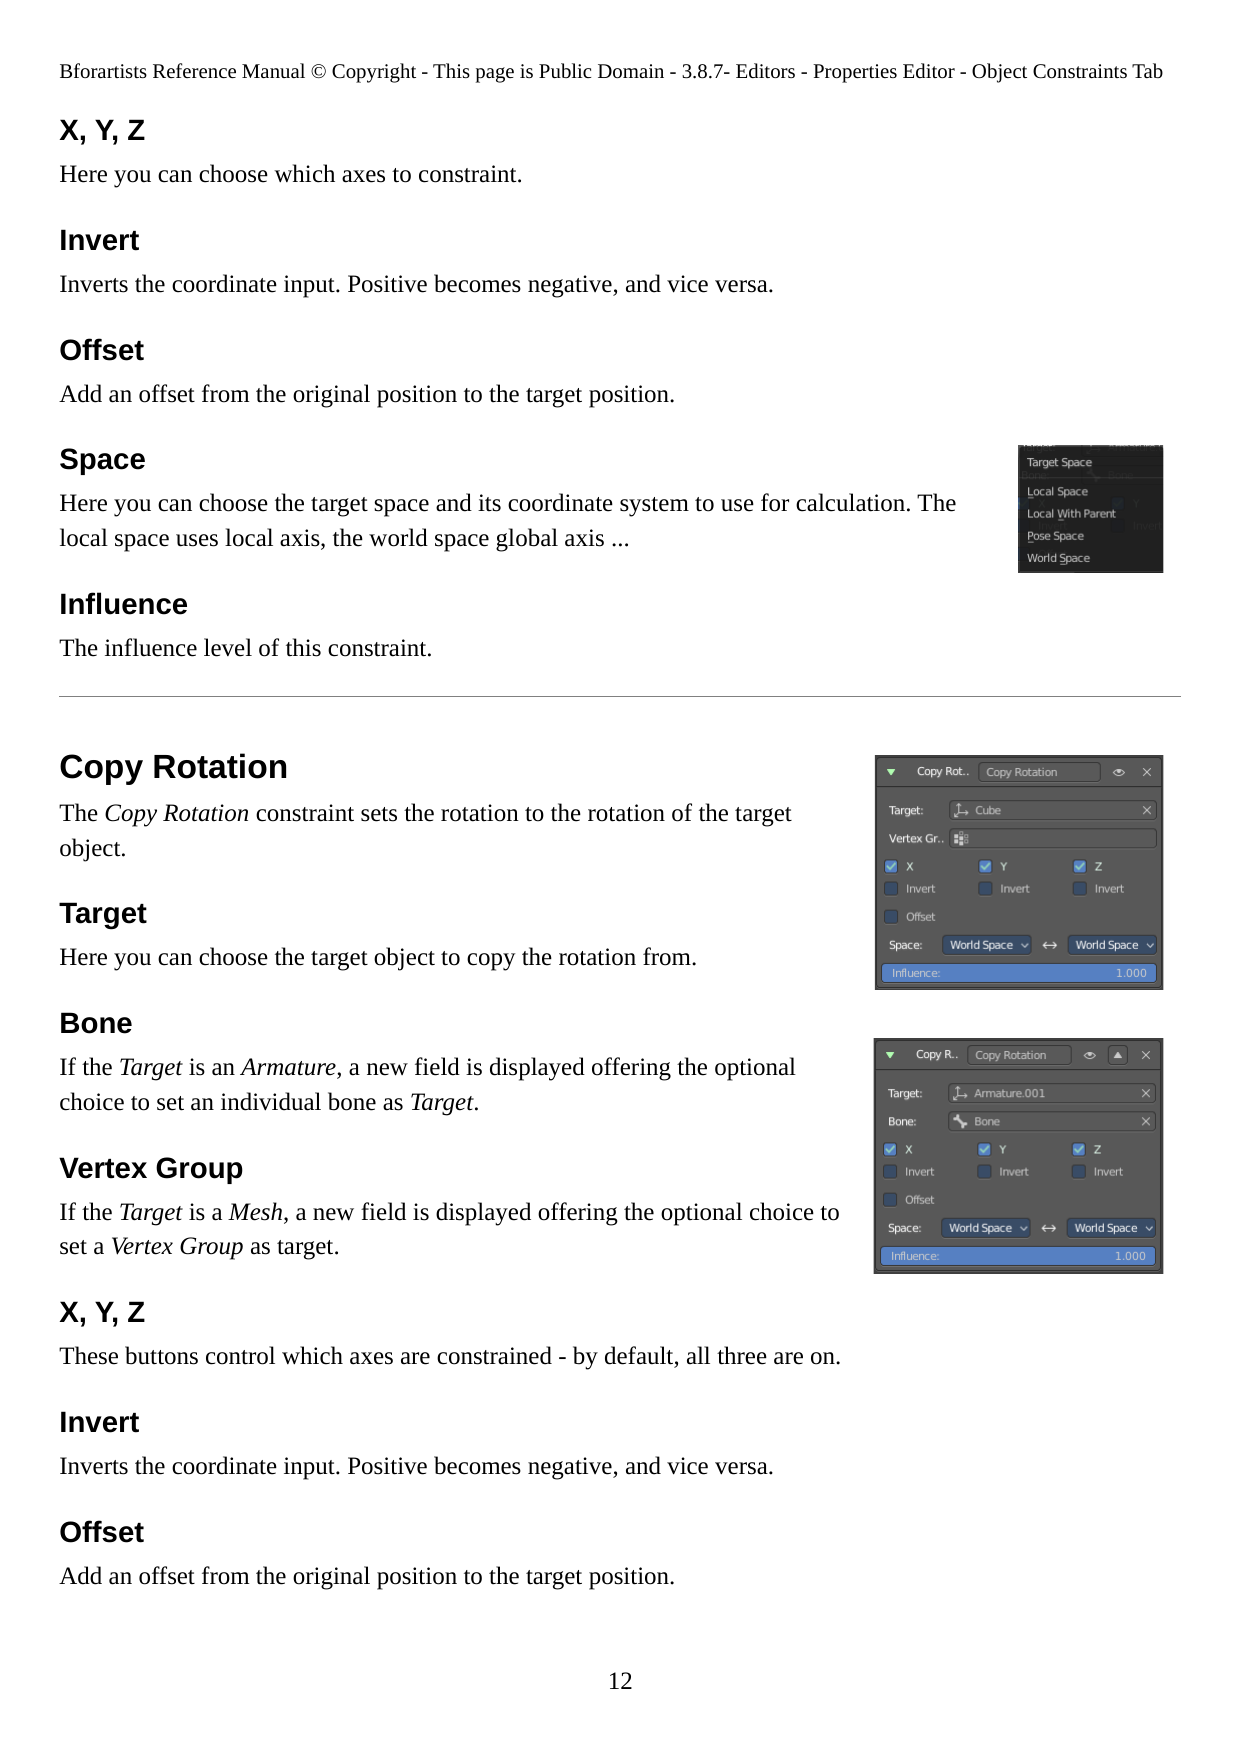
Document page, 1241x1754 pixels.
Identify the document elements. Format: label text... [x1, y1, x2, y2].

subtitle Offset [59, 332, 1181, 366]
picture [873, 1038, 1164, 1274]
text These buttons control which axes are constrained - by default, all three are on. [59, 1341, 1181, 1370]
picture [1018, 445, 1164, 573]
subtitle Space [59, 442, 1181, 476]
text The influence level of this constraint. [59, 633, 1181, 662]
subtitle X, Y, Z [59, 1295, 1181, 1329]
subtitle [1164, 896, 1181, 930]
subtitle Offset [59, 1515, 1181, 1548]
picture [874, 755, 1164, 990]
text The Copy Rotation constraint sets the rotation to the rotation of the target object. [59, 798, 874, 861]
subtitle Vertex Group [59, 1151, 873, 1184]
text Inverts the coordinate input. Positive becomes negative, and vice versa. [59, 1451, 1181, 1480]
subtitle Copy Rotation [59, 747, 1181, 786]
text Here you can choose which axes to constraint. [59, 159, 1181, 188]
subtitle Bone [59, 1006, 1181, 1040]
subtitle [1164, 1151, 1181, 1184]
subtitle Influence [59, 587, 1181, 620]
text Inverts the coordinate input. Positive becomes negative, and vice versa. [59, 269, 1181, 297]
text Add an offset from the original position to the target position. [59, 379, 1181, 407]
subtitle Invert [59, 1405, 1181, 1438]
text If the Target is a Mesh, a new field is displayed offering the optional choice to set a Vertex Group as target. [59, 1197, 873, 1260]
subtitle X, Y, Z [59, 113, 1181, 146]
text Here you can choose the target space and its coordinate system to use for calculation. The local space uses local axis, the world space global axis ... [59, 488, 1018, 552]
text If the Target is an Armature, a new field is displayed offering the optional choice to set an individual bone as Target. [59, 1052, 873, 1116]
text Here you can choose the target object to copy the rotation from. [59, 942, 874, 971]
subtitle Invert [59, 222, 1181, 256]
text Add an offset from the original position to the target position. [59, 1561, 1181, 1590]
subtitle Target [59, 896, 874, 930]
